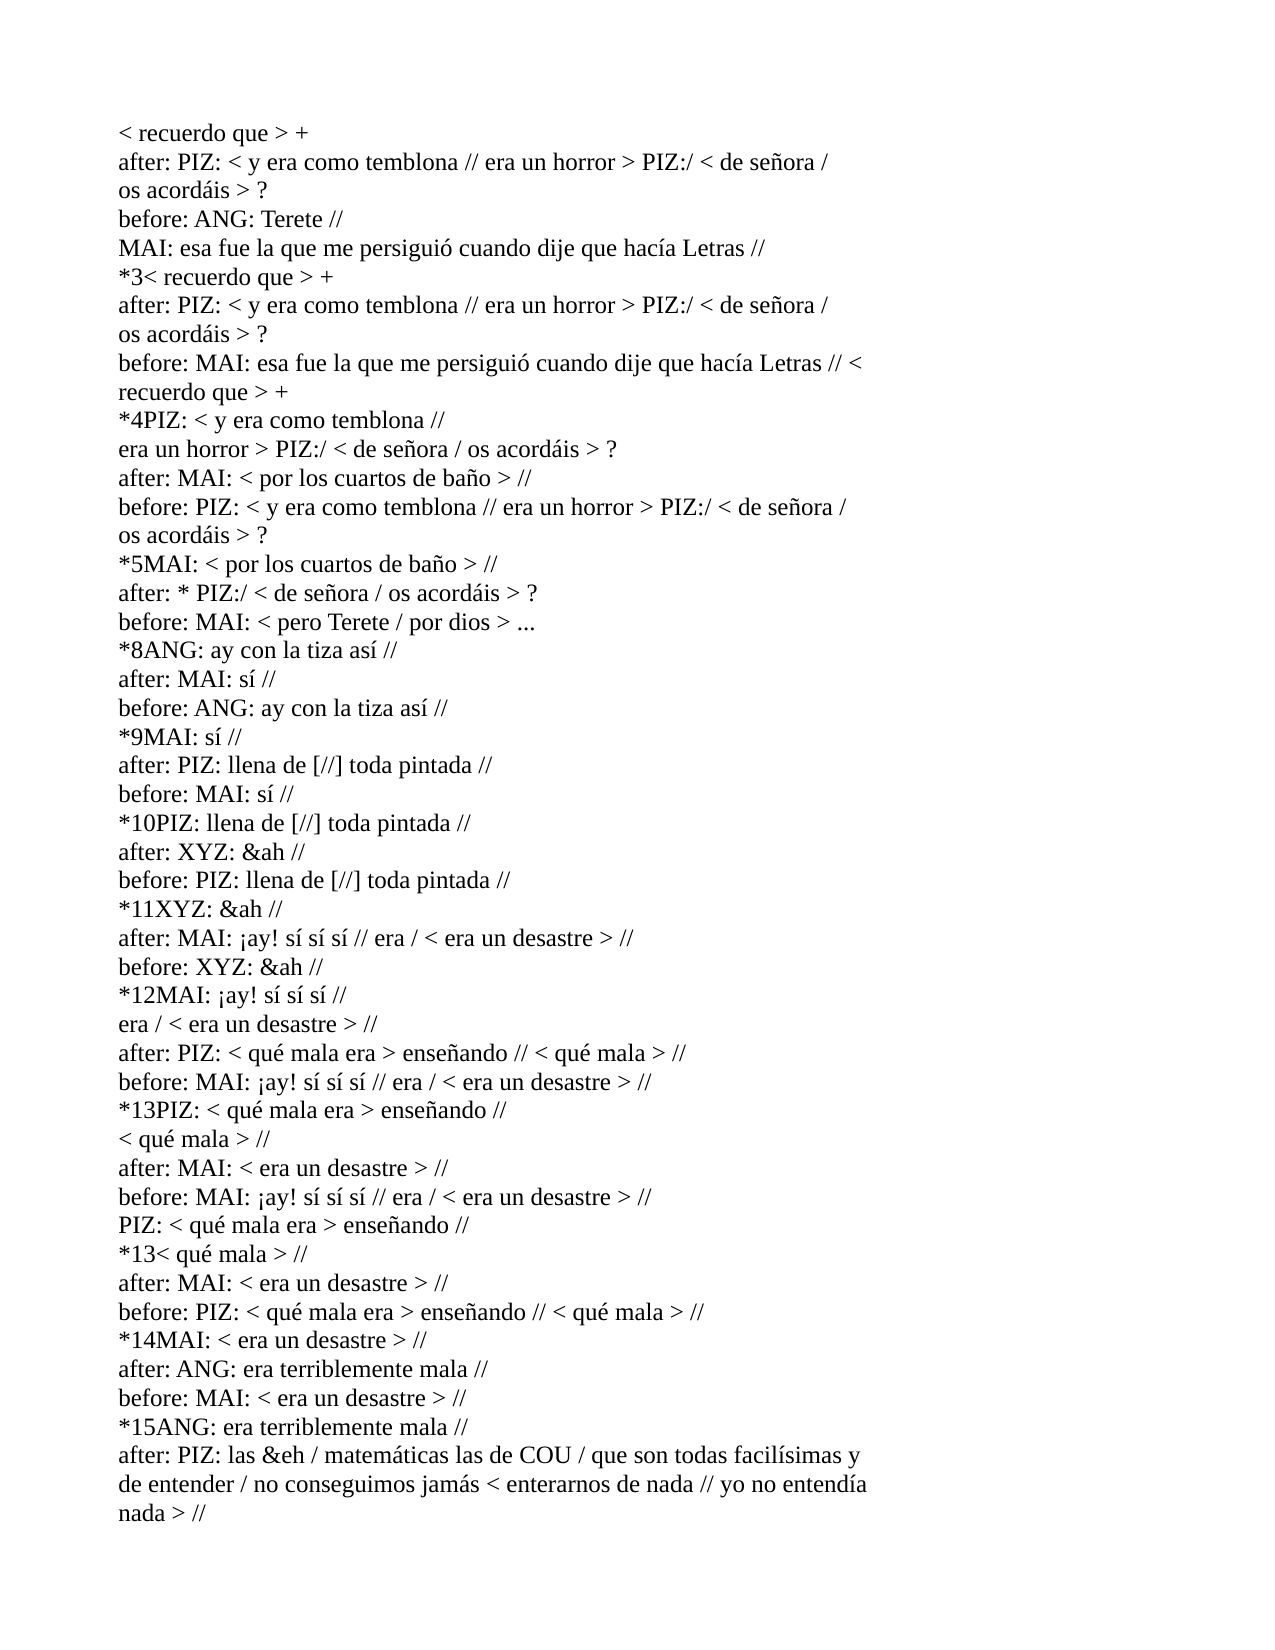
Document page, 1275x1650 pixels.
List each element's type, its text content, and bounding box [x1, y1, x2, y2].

text *15ANG: era terriblemente mala // [118, 1412, 1157, 1441]
text os acordáis > ? [118, 319, 1157, 348]
text before: MAI: ¡ay! sí sí sí // era / < era un desastre > // [118, 1182, 1157, 1211]
text *4PIZ: < y era como temblona // [118, 406, 1157, 434]
text before: MAI: ¡ay! sí sí sí // era / < era un desastre > // [118, 1067, 1157, 1096]
text *13PIZ: < qué mala era > enseñando // [118, 1096, 1157, 1124]
text os acordáis > ? [118, 176, 1157, 204]
text before: PIZ: llena de [//] toda pintada // [118, 866, 1157, 894]
text after: MAI: < era un desastre > // [118, 1268, 1157, 1297]
text before: MAI: < era un desastre > // [118, 1383, 1157, 1412]
text after: PIZ: < qué mala era > enseñando // < qué mala > // [118, 1038, 1157, 1067]
text < qué mala > // [118, 1124, 1157, 1153]
text PIZ: < qué mala era > enseñando // [118, 1211, 1157, 1239]
text before: MAI: esa fue la que me persiguió cuando dije que hacía Letras // < [118, 348, 1157, 377]
text before: PIZ: < qué mala era > enseñando // < qué mala > // [118, 1297, 1157, 1326]
text *14MAI: < era un desastre > // [118, 1326, 1157, 1354]
text MAI: esa fue la que me persiguió cuando dije que hacía Letras // [118, 233, 1157, 262]
text after: ANG: era terriblemente mala // [118, 1354, 1157, 1383]
text *3< recuerdo que > + [118, 262, 1157, 291]
text after: MAI: sí // [118, 664, 1157, 693]
text before: PIZ: < y era como temblona // era un horror > PIZ:/ < de señora / [118, 492, 1157, 521]
text *11XYZ: &ah // [118, 894, 1157, 923]
text before: XYZ: &ah // [118, 952, 1157, 981]
text before: ANG: ay con la tiza así // [118, 693, 1157, 722]
text era un horror > PIZ:/ < de señora / os acordáis > ? [118, 434, 1157, 463]
text era / < era un desastre > // [118, 1009, 1157, 1038]
text after: MAI: < era un desastre > // [118, 1153, 1157, 1182]
text *9MAI: sí // [118, 722, 1157, 751]
text after: XYZ: &ah // [118, 837, 1157, 866]
text nada > // [118, 1498, 1157, 1527]
text *13< qué mala > // [118, 1239, 1157, 1268]
text *12MAI: ¡ay! sí sí sí // [118, 981, 1157, 1009]
text after: PIZ: < y era como temblona // era un horror > PIZ:/ < de señora / [118, 291, 1157, 319]
text after: MAI: ¡ay! sí sí sí // era / < era un desastre > // [118, 923, 1157, 952]
text after: * PIZ:/ < de señora / os acordáis > ? [118, 578, 1157, 607]
text before: ANG: Terete // [118, 204, 1157, 233]
text before: MAI: sí // [118, 779, 1157, 808]
text after: PIZ: las &eh / matemáticas las de COU / que son todas facilísimas y [118, 1441, 1157, 1469]
text after: PIZ: llena de [//] toda pintada // [118, 751, 1157, 779]
text de entender / no conseguimos jamás < enterarnos de nada // yo no entendía [118, 1469, 1157, 1498]
text after: PIZ: < y era como temblona // era un horror > PIZ:/ < de señora / [118, 147, 1157, 176]
text before: MAI: < pero Terete / por dios > ... [118, 607, 1157, 636]
text *10PIZ: llena de [//] toda pintada // [118, 808, 1157, 837]
text *5MAI: < por los cuartos de baño > // [118, 549, 1157, 578]
text os acordáis > ? [118, 521, 1157, 549]
text *8ANG: ay con la tiza así // [118, 636, 1157, 664]
text < recuerdo que > + [118, 118, 1157, 147]
text recuerdo que > + [118, 377, 1157, 406]
text after: MAI: < por los cuartos de baño > // [118, 463, 1157, 492]
